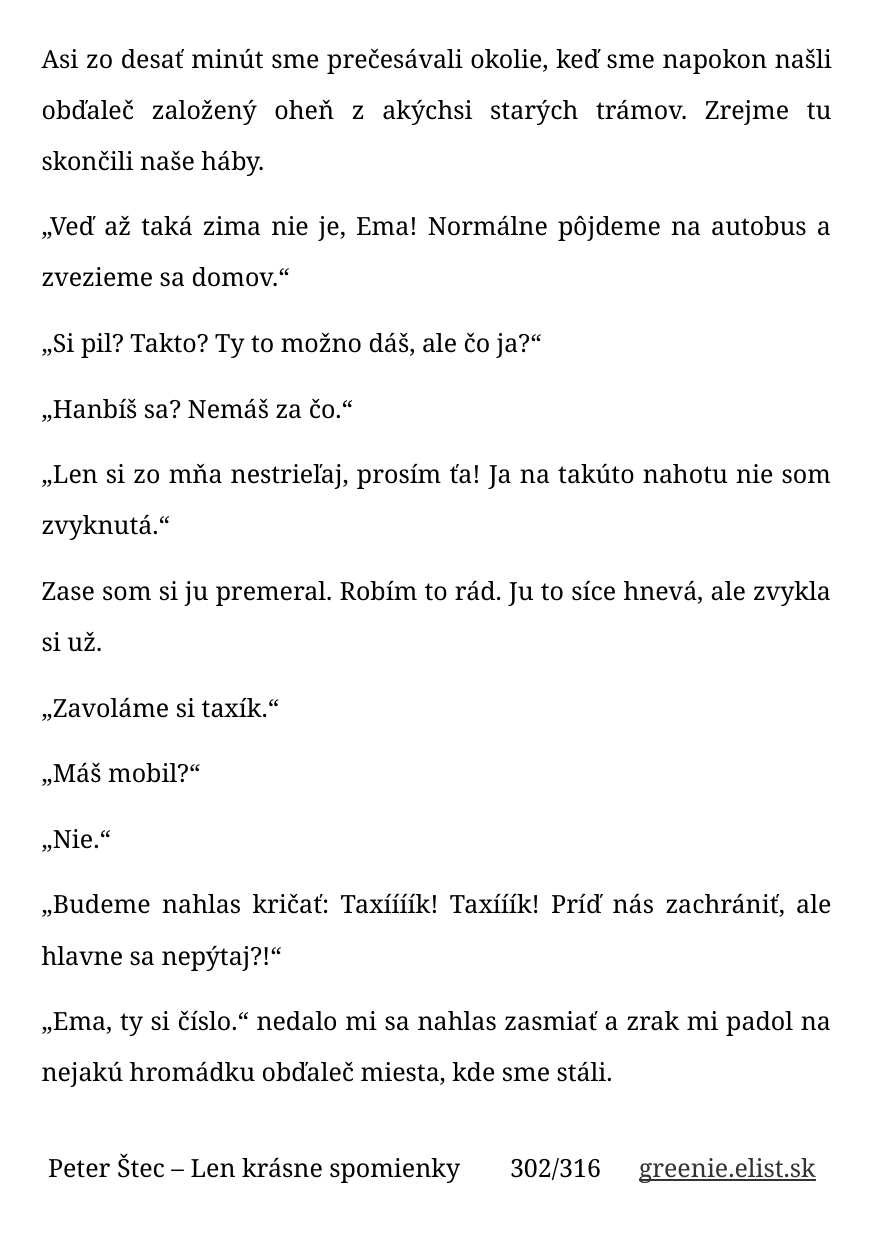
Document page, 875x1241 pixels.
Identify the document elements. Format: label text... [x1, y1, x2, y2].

text „Ema, ty si číslo.“ nedalo mi sa nahlas zasmiať a zrak mi padol na nejakú hromádku obďaleč miesta, kde sme stáli. [41, 1004, 833, 1089]
text „Si pil? Takto? Ty to možno dáš, ale čo ja?“ [41, 326, 833, 360]
text „Len si zo mňa nestrieľaj, prosím ťa! Ja na takúto nahotu nie som zvyknutá.“ [41, 457, 833, 542]
text „Veď až taká zima nie je, Ema! Normálne pôjdeme na autobus a zvezieme sa domov.“ [41, 209, 833, 294]
text Zase som si ju premeral. Robím to rád. Ju to síce hnevá, ale zvykla si už. [41, 574, 833, 659]
text „Nie.“ [41, 822, 833, 856]
text „Máš mobil?“ [41, 756, 833, 790]
text Asi zo desať minút sme prečesávali okolie, keď sme napokon našli obďaleč založený oheň z akýchsi starých trámov. Zrejme tu skončili naše háby. [41, 41, 833, 177]
text „Hanbíš sa? Nemáš za čo.“ [41, 391, 833, 425]
text „Zavoláme si taxík.“ [41, 690, 833, 724]
text „Budeme nahlas kričať: Taxíííík! Taxííík! Príď nás zachrániť, ale hlavne sa nepýtaj?!“ [41, 887, 833, 972]
